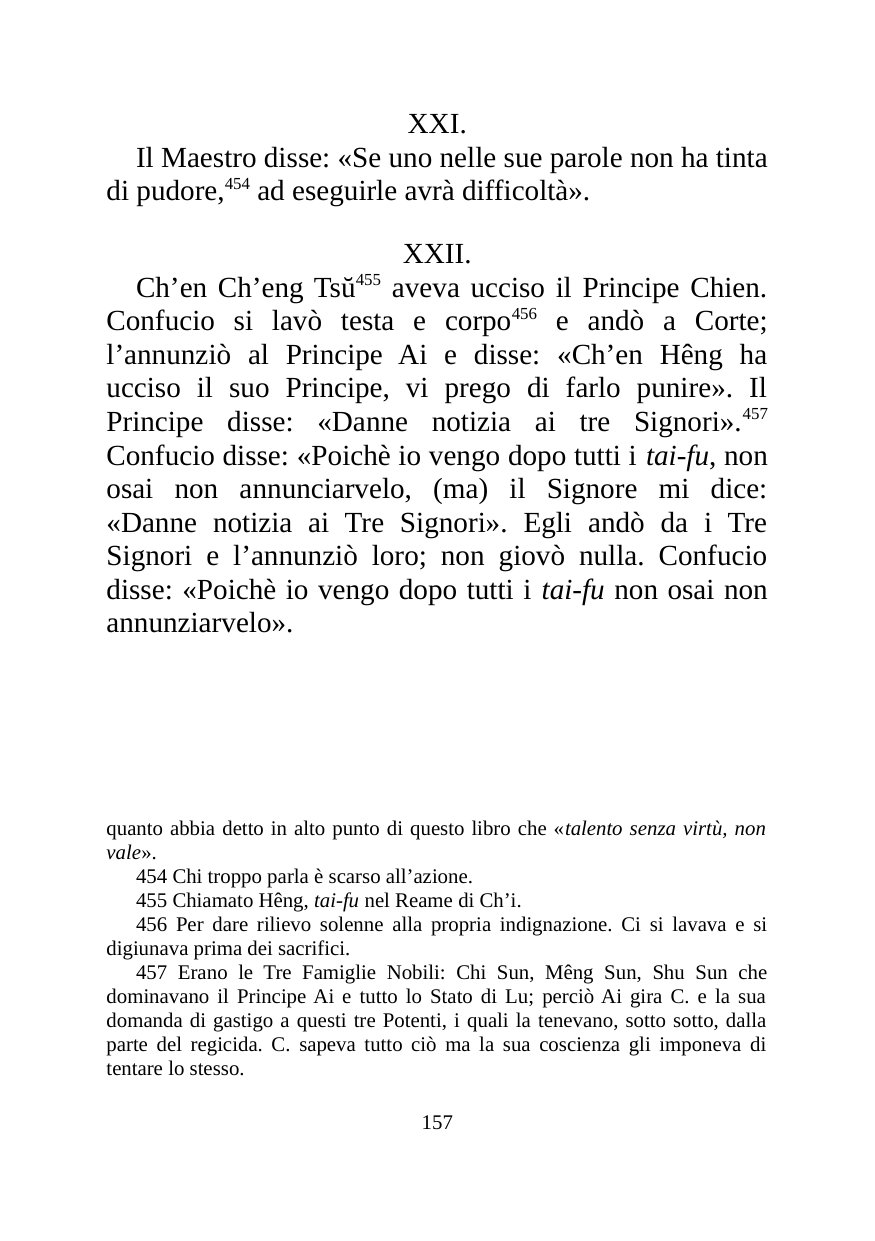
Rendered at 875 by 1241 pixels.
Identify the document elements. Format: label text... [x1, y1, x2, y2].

text Ch’en Ch’eng Tsŭ aveva ucciso il Principe Chien. Confucio si lavò testa e corpo e andò a Corte; l’annunziò al Principe Ai e disse: «Ch’en Hêng ha ucciso il suo Principe, vi prego di farlo punire». Il Principe disse: «Danne notizia ai tre Signori». Confucio disse: «Poichè io vengo dopo tutti i tai-fu, non osai non annunciarvelo, (ma) il Signore mi dice: «Danne notizia ai Tre Signori». Egli andò da i Tre Signori e l’annunziò loro; non giovò nulla. Confucio disse: «Poichè io vengo dopo tutti i tai-fu non osai non annunziarvelo». [106, 270, 768, 639]
text XXI. [106, 106, 768, 140]
text XXII. [106, 236, 768, 270]
text Per dare rilievo solenne alla propria indignazione. Ci si lavava e si digiunava prima dei sacrifici. [106, 912, 768, 960]
text Chiamato Hêng, tai-fu nel Reame di Ch’i. [106, 888, 768, 912]
text Chi troppo parla è scarso all’azione. [106, 864, 768, 888]
text quanto abbia detto in alto punto di questo libro che «talento senza virtù, non vale». [106, 816, 768, 864]
text Erano le Tre Famiglie Nobili: Chi Sun, Mêng Sun, Shu Sun che dominavano il Principe Ai e tutto lo Stato di Lu; perciò Ai gira C. e la sua domanda di gastigo a questi tre Potenti, i quali la tenevano, sotto sotto, dalla parte del regicida. C. sapeva tutto ciò ma la sua coscienza gli imponeva di tentare lo stesso. [106, 960, 768, 1080]
text Il Maestro disse: «Se uno nelle sue parole non ha tinta di pudore, ad eseguirle avrà difficoltà». [106, 140, 768, 207]
